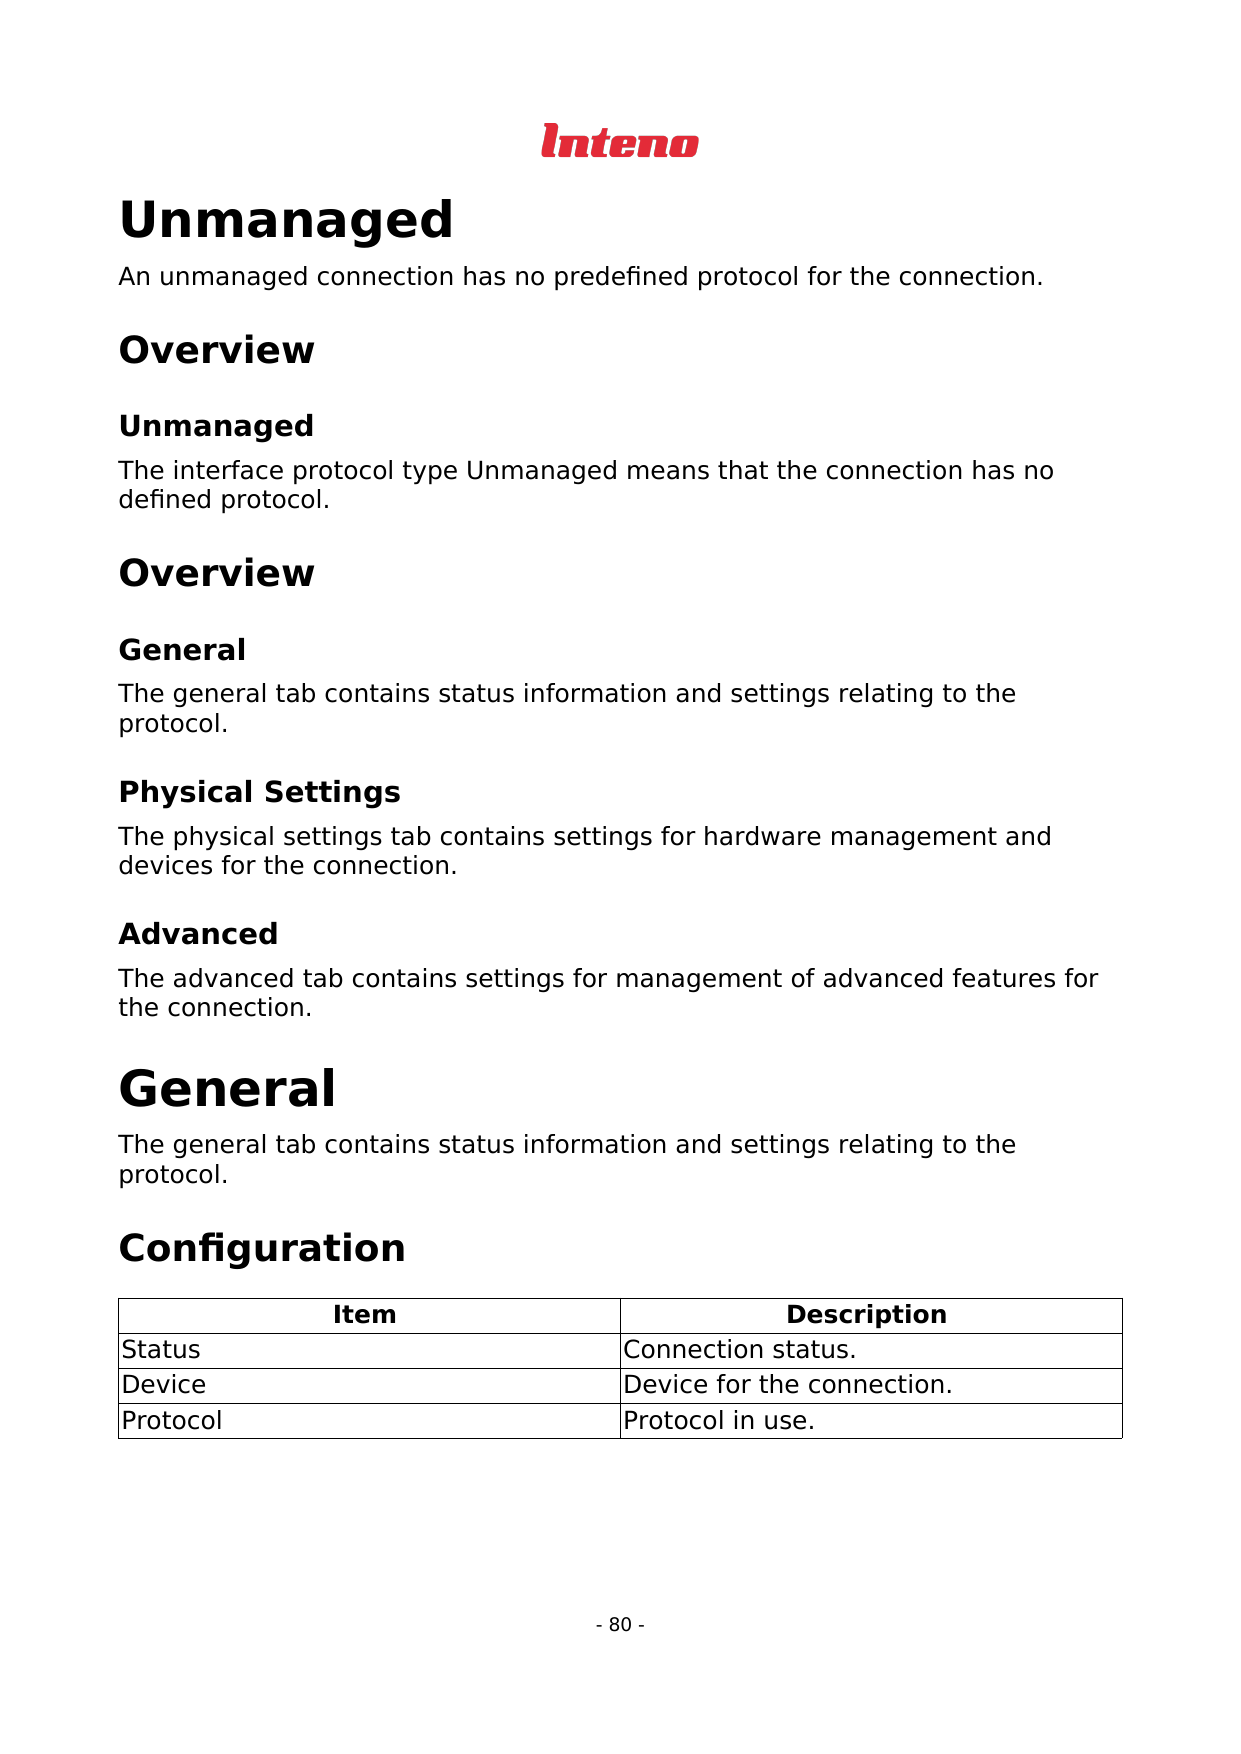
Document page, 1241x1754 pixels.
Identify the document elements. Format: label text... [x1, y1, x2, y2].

text An unmanaged connection has no predefined protocol for the connection. [118, 262, 1122, 291]
table_cell Connection status. [621, 1334, 1122, 1368]
table_header Description [621, 1299, 1122, 1333]
subtitle Configuration [118, 1227, 1122, 1270]
subtitle Advanced [118, 918, 1122, 952]
table_cell Device [119, 1369, 620, 1403]
table_cell Status [119, 1334, 620, 1368]
text The interface protocol type Unmanaged means that the connection has no defined protocol. [118, 456, 1122, 514]
subtitle Overview [118, 552, 1122, 596]
table_header Item [119, 1299, 620, 1333]
subtitle General [118, 633, 1122, 667]
text The physical settings tab contains settings for hardware management and devices for the connection. [118, 822, 1122, 880]
subtitle General [118, 1060, 1122, 1118]
subtitle Overview [118, 328, 1122, 372]
subtitle Unmanaged [118, 191, 1122, 249]
picture [531, 118, 709, 162]
table_cell Device for the connection. [621, 1369, 1122, 1403]
text The general tab contains status information and settings relating to the protocol. [118, 1131, 1122, 1189]
text The advanced tab contains settings for management of advanced features for the connection. [118, 964, 1122, 1022]
table_cell Protocol in use. [621, 1404, 1122, 1438]
subtitle Physical Settings [118, 775, 1122, 809]
table_cell Protocol [119, 1404, 620, 1438]
subtitle Unmanaged [118, 410, 1122, 444]
text The general tab contains status information and settings relating to the protocol. [118, 679, 1122, 738]
